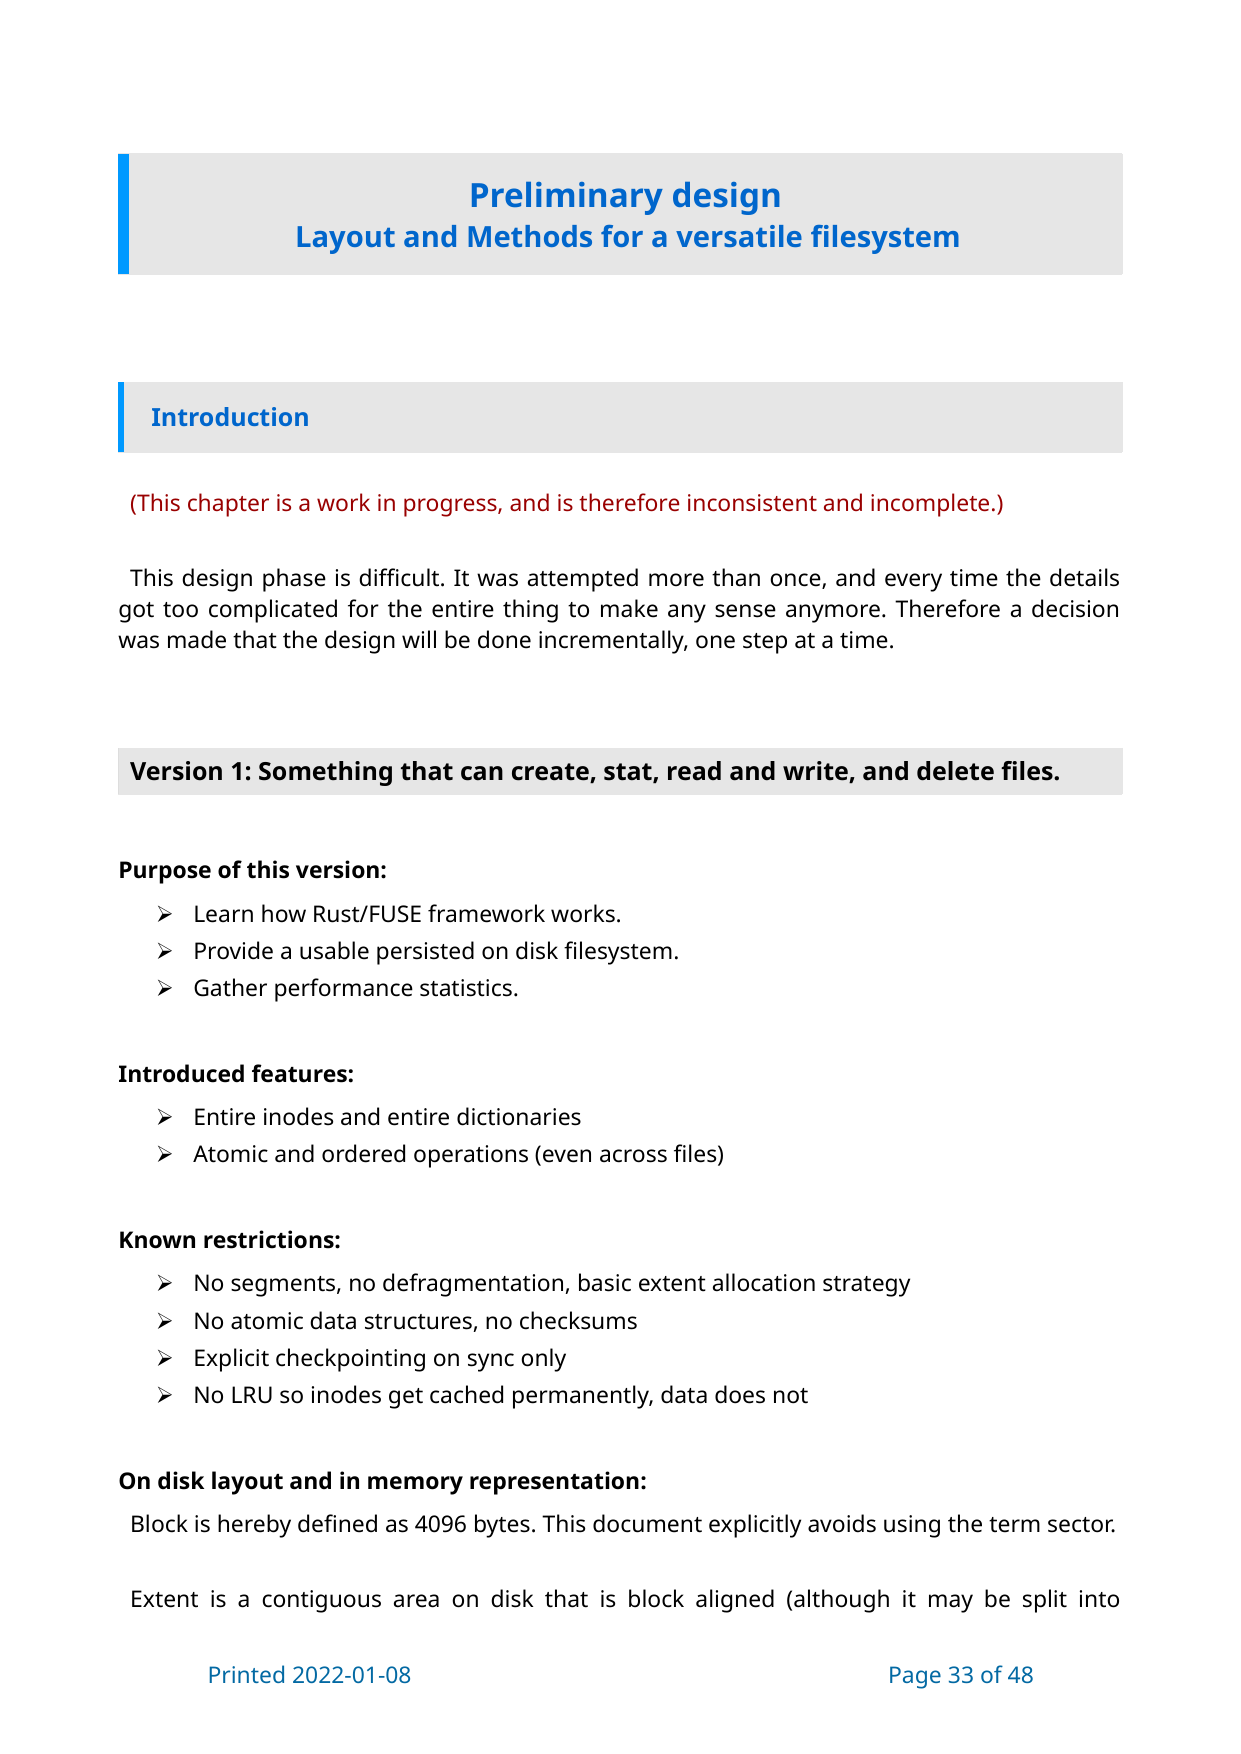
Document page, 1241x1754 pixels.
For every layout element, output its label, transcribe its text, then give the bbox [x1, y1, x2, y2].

subtitle Preliminary design Layout and Methods for a versatile filesystem [129, 155, 1122, 274]
text (This chapter is a work in progress, and is therefore inconsistent and incomplete.) [118, 487, 1122, 519]
list No atomic data structures, no checksums [156, 1304, 1122, 1336]
subtitle Known restrictions: [118, 1224, 1122, 1256]
text Block is hereby defined as 4096 bytes. This document explicitly avoids using the term sector. [118, 1508, 1122, 1539]
list Entire inodes and entire dictionaries [156, 1101, 1122, 1132]
list Explicit checkpointing on sync only [156, 1342, 1122, 1373]
list Provide a usable persisted on disk filesystem. [156, 935, 1122, 966]
list Gather performance statistics. [156, 972, 1122, 1003]
list Learn how Rust/FUSE framework works. [156, 897, 1122, 929]
list Atomic and ordered operations (even across files) [156, 1138, 1122, 1169]
list No LRU so inodes get cached permanently, data does not [156, 1379, 1122, 1410]
subtitle Introduction [124, 383, 1122, 452]
subtitle Purpose of this version: [118, 854, 1122, 886]
subtitle Introduced features: [118, 1058, 1122, 1089]
subtitle On disk layout and in memory representation: [118, 1465, 1122, 1496]
text This design phase is difficult. It was attempted more than once, and every time the details got too complicated for the entire thing to make any sense anymore. Therefore a decision was made that the design will be done incrementally, one step at a time. [118, 562, 1122, 656]
text Extent is a contiguous area on disk that is block aligned (although it may be split into [118, 1582, 1122, 1614]
subtitle Version 1: Something that can create, stat, read and write, and delete files. [119, 749, 1122, 794]
list No segments, no defragmentation, basic extent allocation strategy [156, 1267, 1122, 1299]
